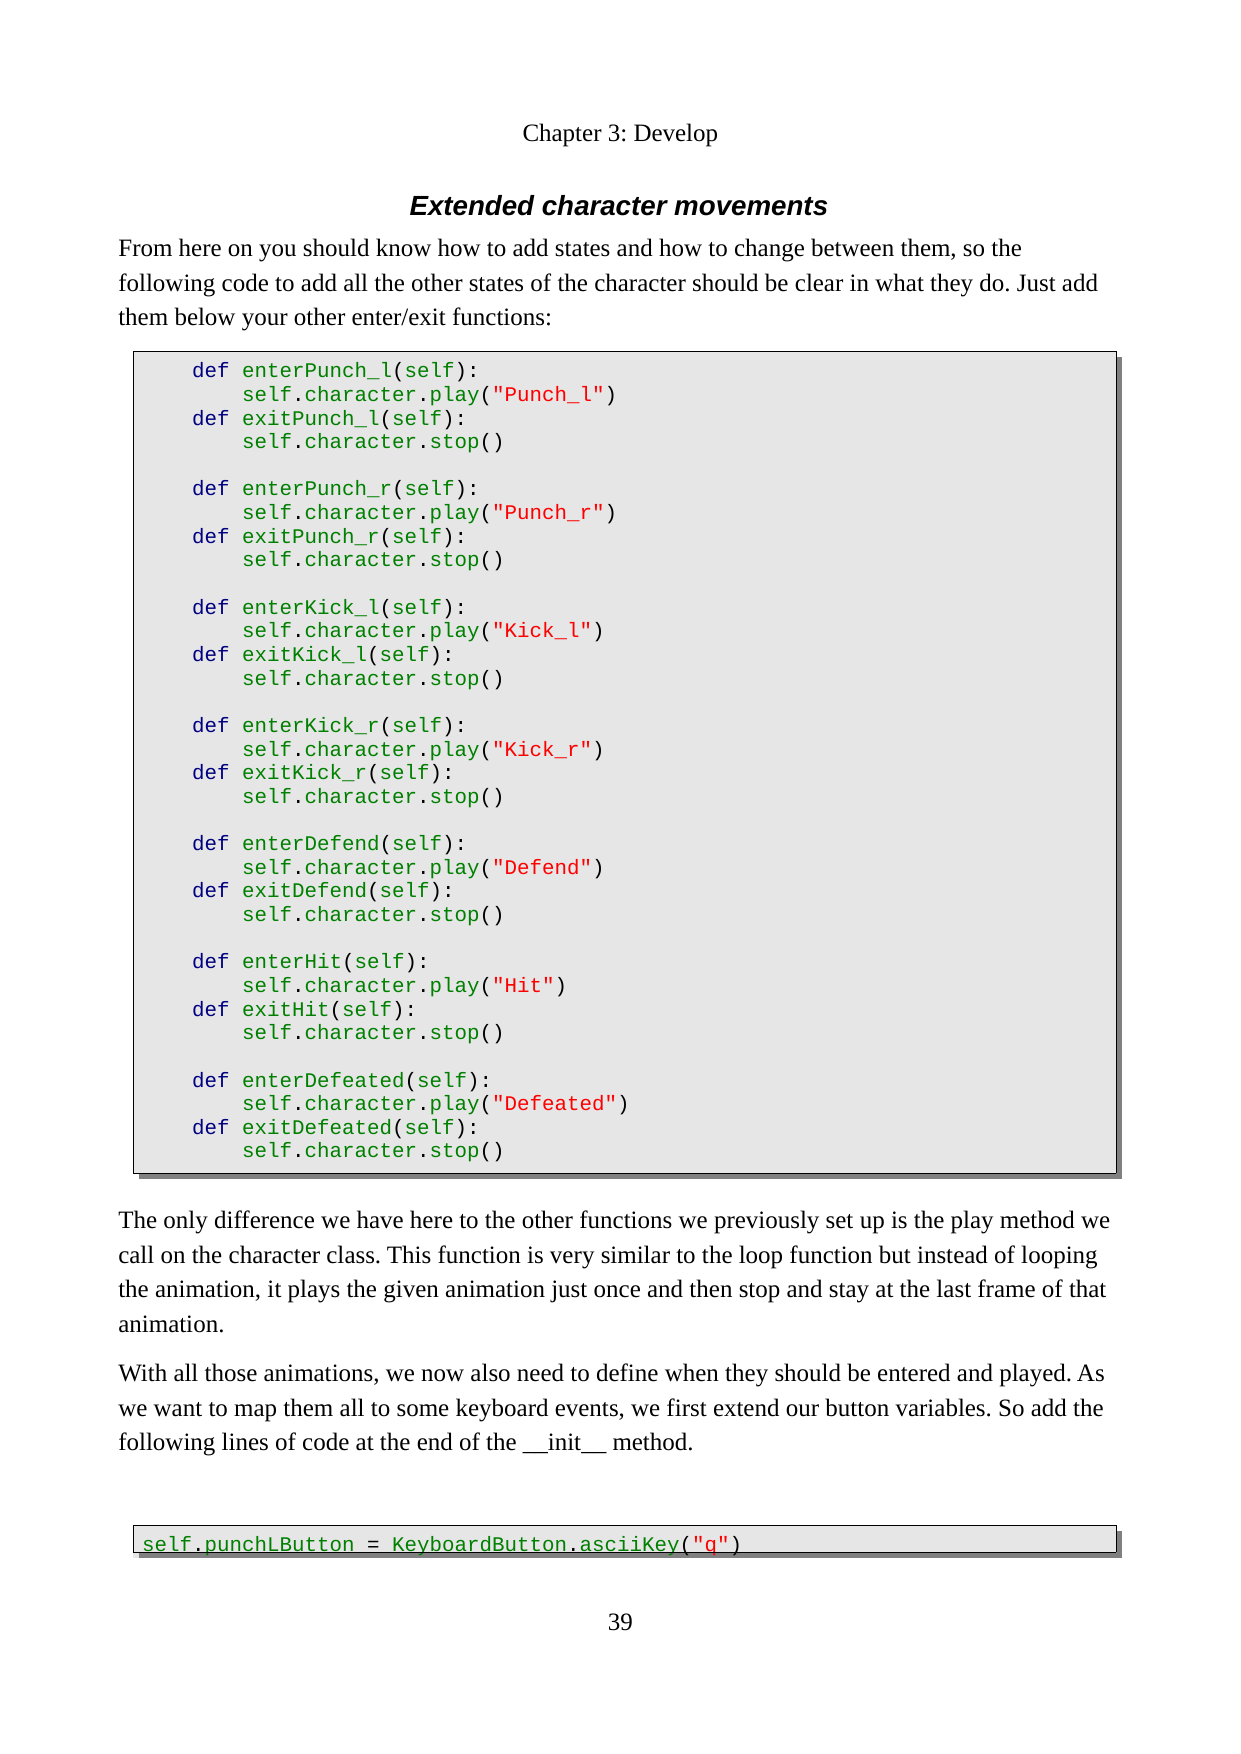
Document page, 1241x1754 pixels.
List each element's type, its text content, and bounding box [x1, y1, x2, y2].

text def enterDefeated(self): [134, 1061, 1116, 1084]
text self.punchLButton = KeyboardButton.asciiKey("q") [134, 1526, 1116, 1552]
text def exitHit(self): [134, 990, 1116, 1013]
text self.character.stop() [134, 422, 1116, 446]
text self.character.stop() [134, 1132, 1116, 1173]
text self.character.play("Defend") [134, 848, 1116, 871]
text self.character.play("Kick_r") [134, 729, 1116, 753]
text def exitPunch_l(self): [134, 398, 1116, 422]
text From here on you should know how to add states and how to change between them, so the following code to add all the other states of the character should be clear in what they do. Just add them below your other enter/exit functions: [118, 233, 1122, 331]
text self.character.play("Punch_r") [134, 493, 1116, 517]
text self.character.stop() [134, 895, 1116, 919]
text With all those animations, we now also need to define when they should be entered and played. As we want to map them all to some keyboard events, we first extend our button variables. So add the following lines of code at the end of the __init__ method. [118, 1358, 1122, 1456]
text The only difference we have here to the other functions we previously set up is the play method we call on the character class. This function is very similar to the loop function but instead of looping the animation, it plays the given animation just once and then stop and stay at the last frame of that animation. [118, 1206, 1122, 1338]
text def exitKick_r(self): [134, 753, 1116, 777]
text def exitPunch_r(self): [134, 517, 1116, 540]
text def enterDefend(self): [134, 824, 1116, 848]
text self.character.play("Kick_l") [134, 611, 1116, 635]
text self.character.stop() [134, 659, 1116, 682]
text self.character.stop() [134, 777, 1116, 801]
text self.character.stop() [134, 1013, 1116, 1037]
text def enterKick_r(self): [134, 706, 1116, 729]
text self.character.play("Punch_l") [134, 375, 1116, 398]
text def exitDefend(self): [134, 871, 1116, 895]
subtitle Extended character movements [118, 189, 1122, 221]
text def exitDefeated(self): [134, 1108, 1116, 1132]
text def exitKick_l(self): [134, 635, 1116, 659]
text self.character.play("Defeated") [134, 1084, 1116, 1108]
text def enterPunch_r(self): [134, 469, 1116, 493]
text def enterHit(self): [134, 942, 1116, 966]
text def enterKick_l(self): [134, 588, 1116, 611]
text self.character.stop() [134, 540, 1116, 564]
text self.character.play("Hit") [134, 966, 1116, 990]
text def enterPunch_l(self): [134, 352, 1116, 375]
